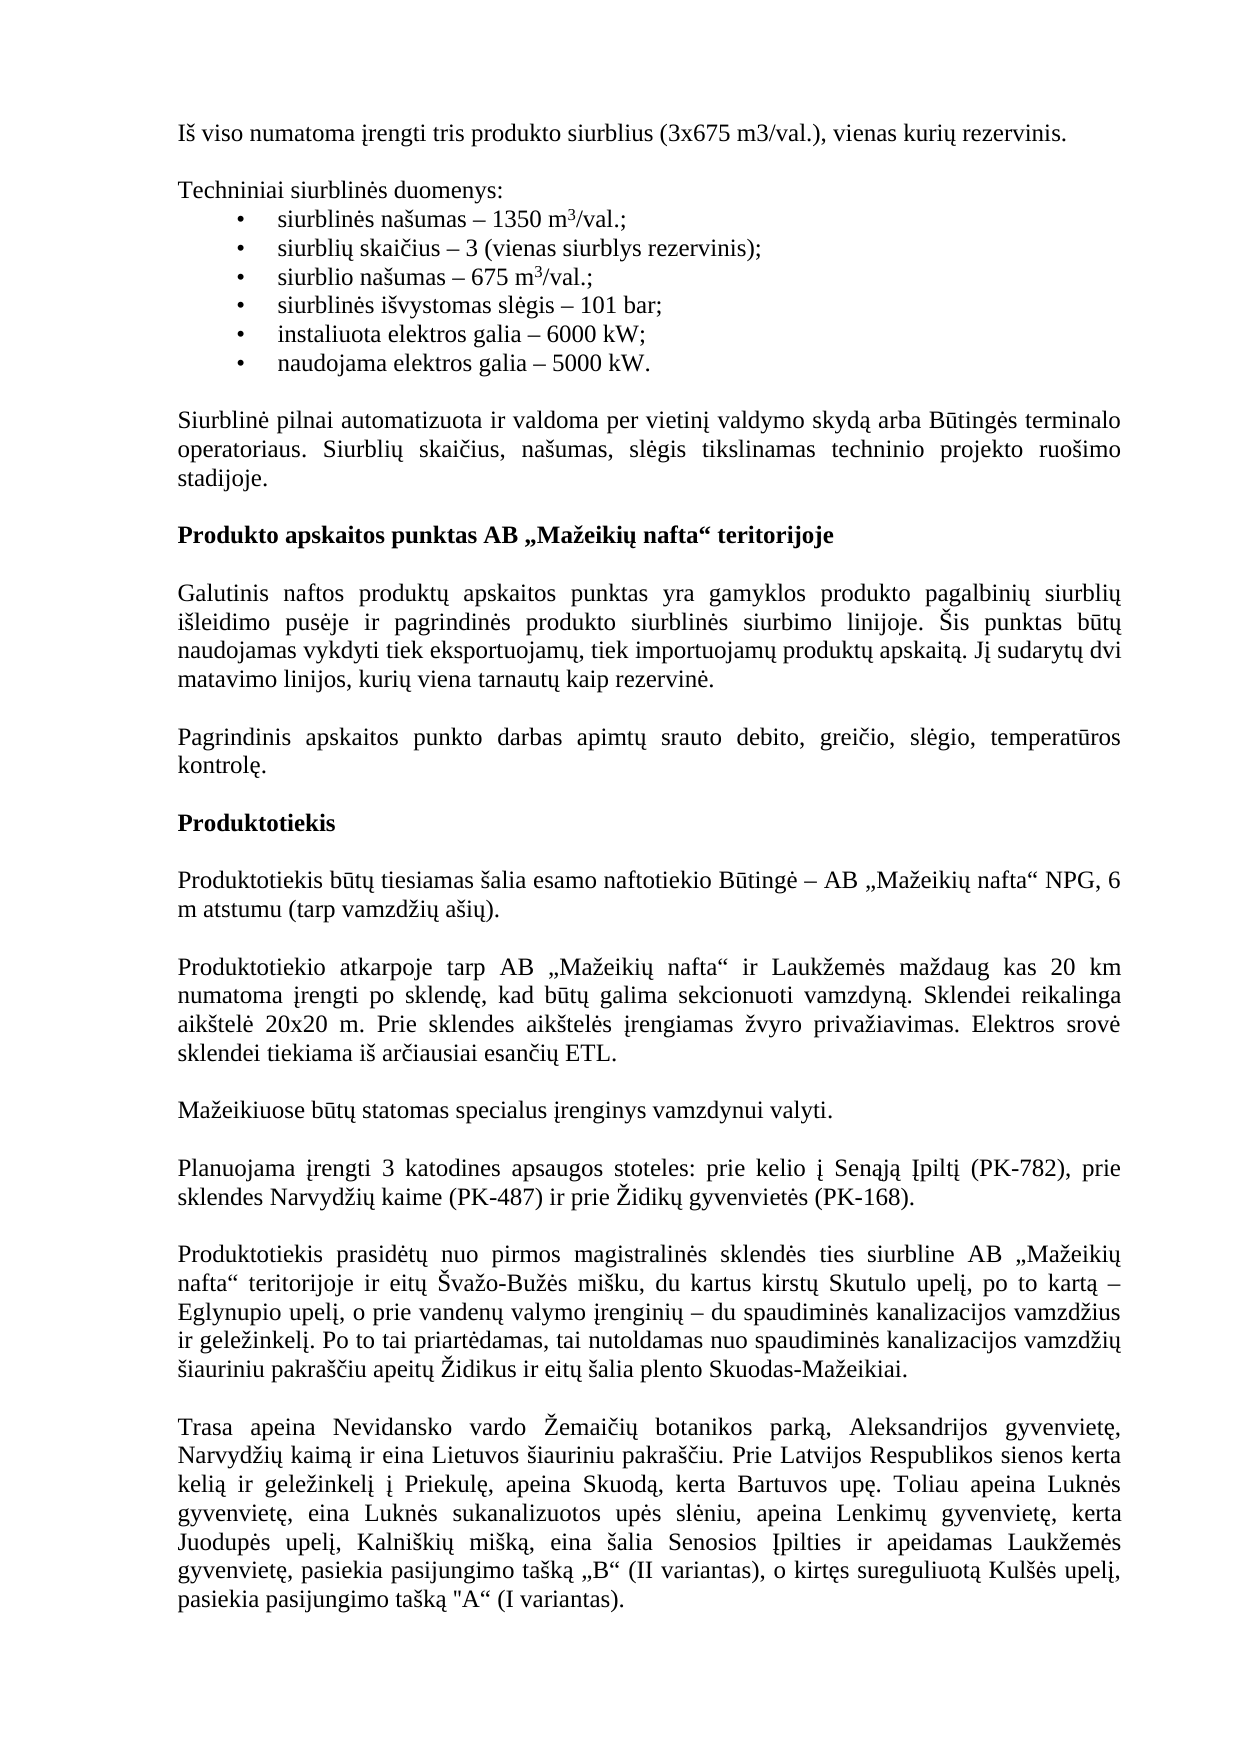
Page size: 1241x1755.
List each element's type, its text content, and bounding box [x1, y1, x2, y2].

text Iš viso numatoma įrengti tris produkto siurblius (3x675 m3/val.), vienas kurių rezervinis. [177, 118, 1122, 147]
text Produktotiekio atkarpoje tarp AB „Mažeikių nafta“ ir Laukžemės maždaug kas 20 km numatoma įrengti po sklendę, kad būtų galima sekcionuoti vamzdyną. Sklendei reikalinga aikštelė 20x20 m. Prie sklendes aikštelės įrengiamas žvyro privažiavimas. Elektros srovė sklendei tiekiama iš arčiausiai esančių ETL. [177, 952, 1122, 1067]
text Produktotiekis prasidėtų nuo pirmos magistralinės sklendės ties siurbline AB „Mažeikių nafta“ teritorijoje ir eitų Švažo-Bužės mišku, du kartus kirstų Skutulo upelį, po to kartą – Eglynupio upelį, o prie vandenų valymo įrenginių – du spaudiminės kanalizacijos vamzdžius ir geležinkelį. Po to tai priartėdamas, tai nutoldamas nuo spaudiminės kanalizacijos vamzdžių šiauriniu pakraščiu apeitų Židikus ir eitų šalia plento Skuodas-Mažeikiai. [177, 1239, 1122, 1383]
text Techniniai siurblinės duomenys: [177, 176, 1122, 204]
text Siurblinė pilnai automatizuota ir valdoma per vietinį valdymo skydą arba Būtingės terminalo operatoriaus. Siurblių skaičius, našumas, slėgis tikslinamas techninio projekto ruošimo stadijoje. [177, 406, 1122, 492]
text Produkto apskaitos punktas AB „Mažeikių nafta“ teritorijoje [177, 521, 1122, 549]
text • siurblių skaičius – 3 (vienas siurblys rezervinis); [236, 233, 1122, 262]
text Trasa apeina Nevidansko vardo Žemaičių botanikos parką, Aleksandrijos gyvenvietę, Narvydžių kaimą ir eina Lietuvos šiauriniu pakraščiu. Prie Latvijos Respublikos sienos kerta kelią ir geležinkelį į Priekulę, apeina Skuodą, kerta Bartuvos upę. Toliau apeina Luknės gyvenvietę, eina Luknės sukanalizuotos upės slėniu, apeina Lenkimų gyvenvietę, kerta Juodupės upelį, Kalniškių mišką, eina šalia Senosios Įpilties ir apeidamas Laukžemės gyvenvietę, pasiekia pasijungimo tašką „B“ (II variantas), o kirtęs sureguliuotą Kulšės upelį, pasiekia pasijungimo tašką ''A“ (I variantas). [177, 1412, 1122, 1613]
text Planuojama įrengti 3 katodines apsaugos stoteles: prie kelio į Senąją Įpiltį (PK-782), prie sklendes Narvydžių kaime (PK-487) ir prie Židikų gyvenvietės (PK-168). [177, 1153, 1122, 1211]
text • siurblinės našumas – 1350 m3/val.; [236, 204, 1122, 233]
text Produktotiekis būtų tiesiamas šalia esamo naftotiekio Būtingė – AB „Mažeikių nafta“ NPG, 6 m atstumu (tarp vamzdžių ašių). [177, 866, 1122, 923]
text • instaliuota elektros galia – 6000 kW; [236, 319, 1122, 348]
text Galutinis naftos produktų apskaitos punktas yra gamyklos produkto pagalbinių siurblių išleidimo pusėje ir pagrindinės produkto siurblinės siurbimo linijoje. Šis punktas būtų naudojamas vykdyti tiek eksportuojamų, tiek importuojamų produktų apskaitą. Jį sudarytų dvi matavimo linijos, kurių viena tarnautų kaip rezervinė. [177, 578, 1122, 693]
text • naudojama elektros galia – 5000 kW. [236, 348, 1122, 377]
text Pagrindinis apskaitos punkto darbas apimtų srauto debito, greičio, slėgio, temperatūros kontrolę. [177, 722, 1122, 779]
text Mažeikiuose būtų statomas specialus įrenginys vamzdynui valyti. [177, 1096, 1122, 1124]
text • siurblio našumas – 675 m3/val.; [236, 262, 1122, 291]
text Produktotiekis [177, 808, 1122, 837]
text • siurblinės išvystomas slėgis – 101 bar; [236, 291, 1122, 319]
